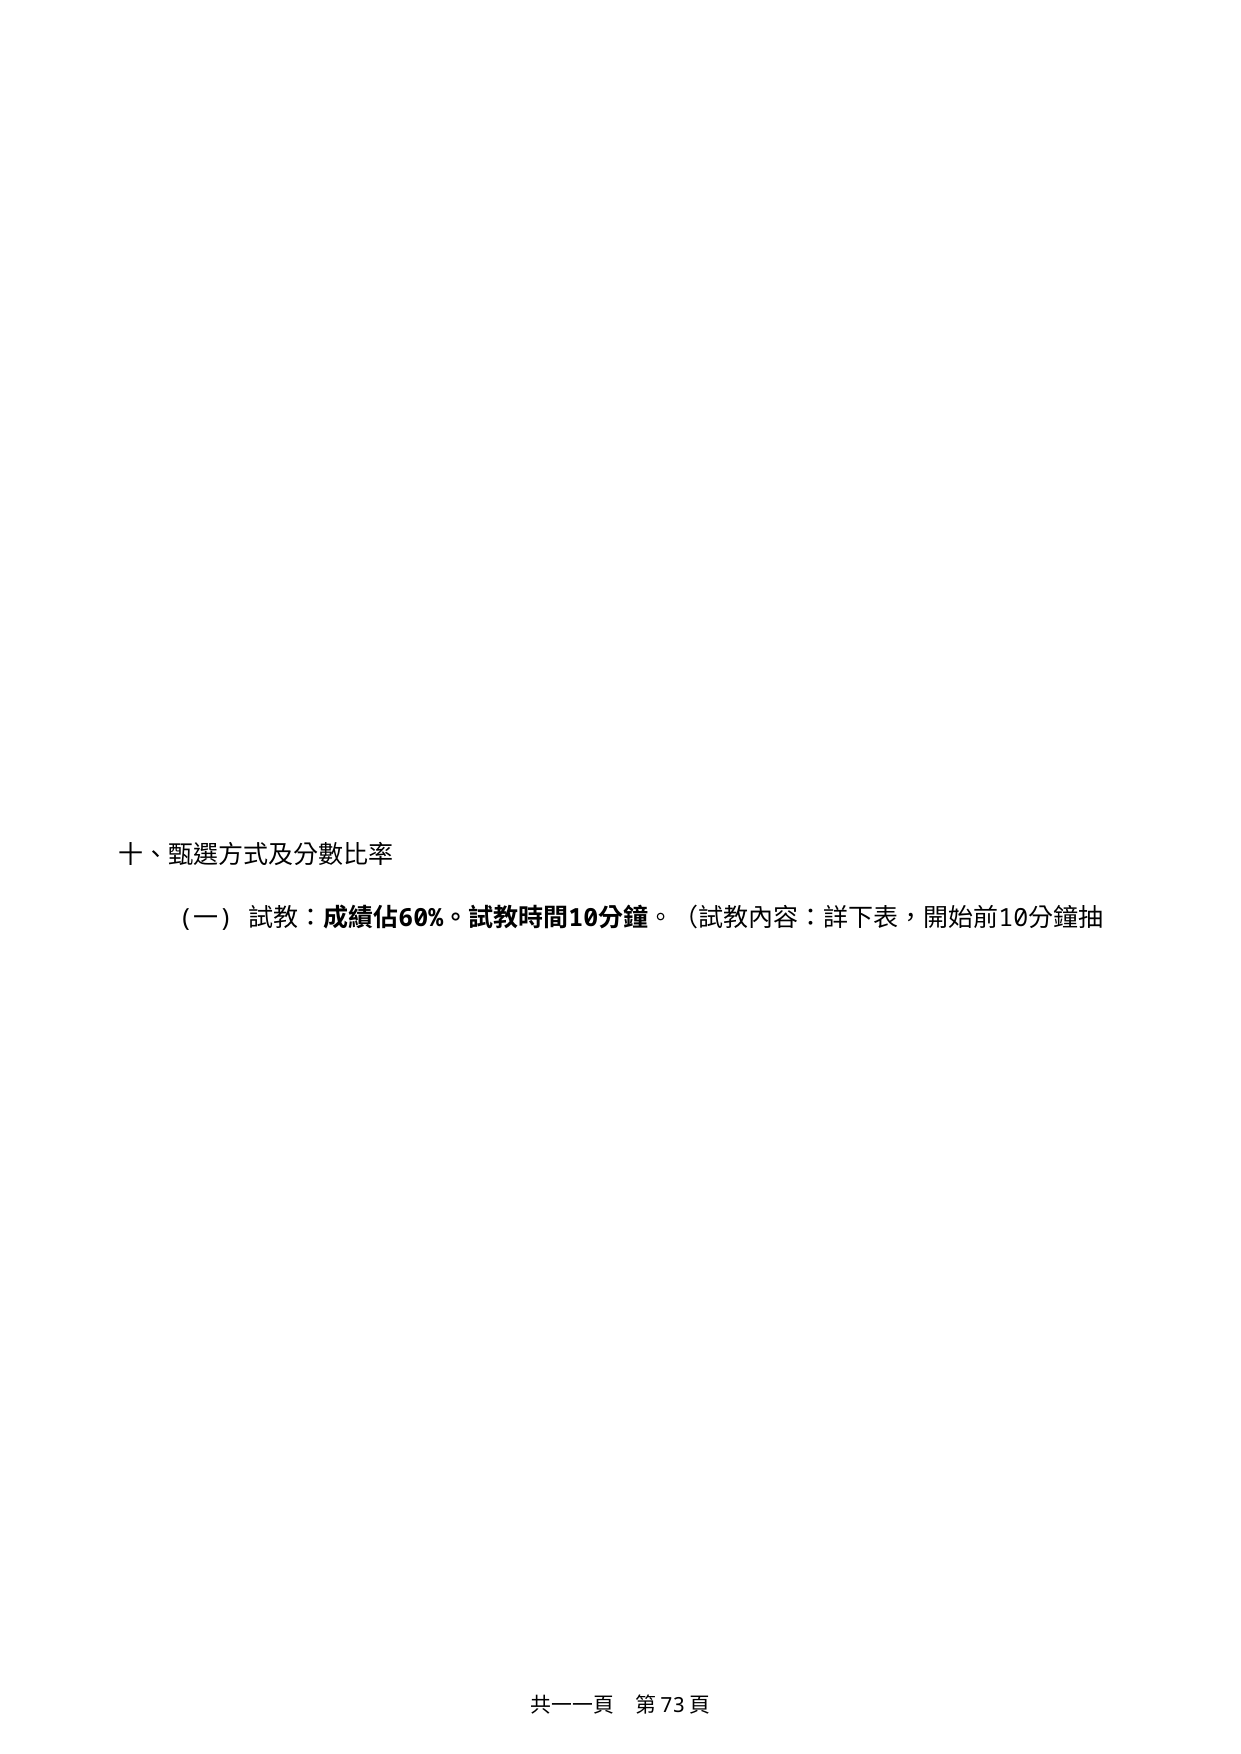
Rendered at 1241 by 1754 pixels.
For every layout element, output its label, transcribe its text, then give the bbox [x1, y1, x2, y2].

text (一) 試教：成績佔60%。試教時間10分鐘。（試教內容：詳下表，開始前10分鐘抽 [118, 874, 1122, 936]
text 十、甄選方式及分數比率 [118, 811, 1122, 874]
